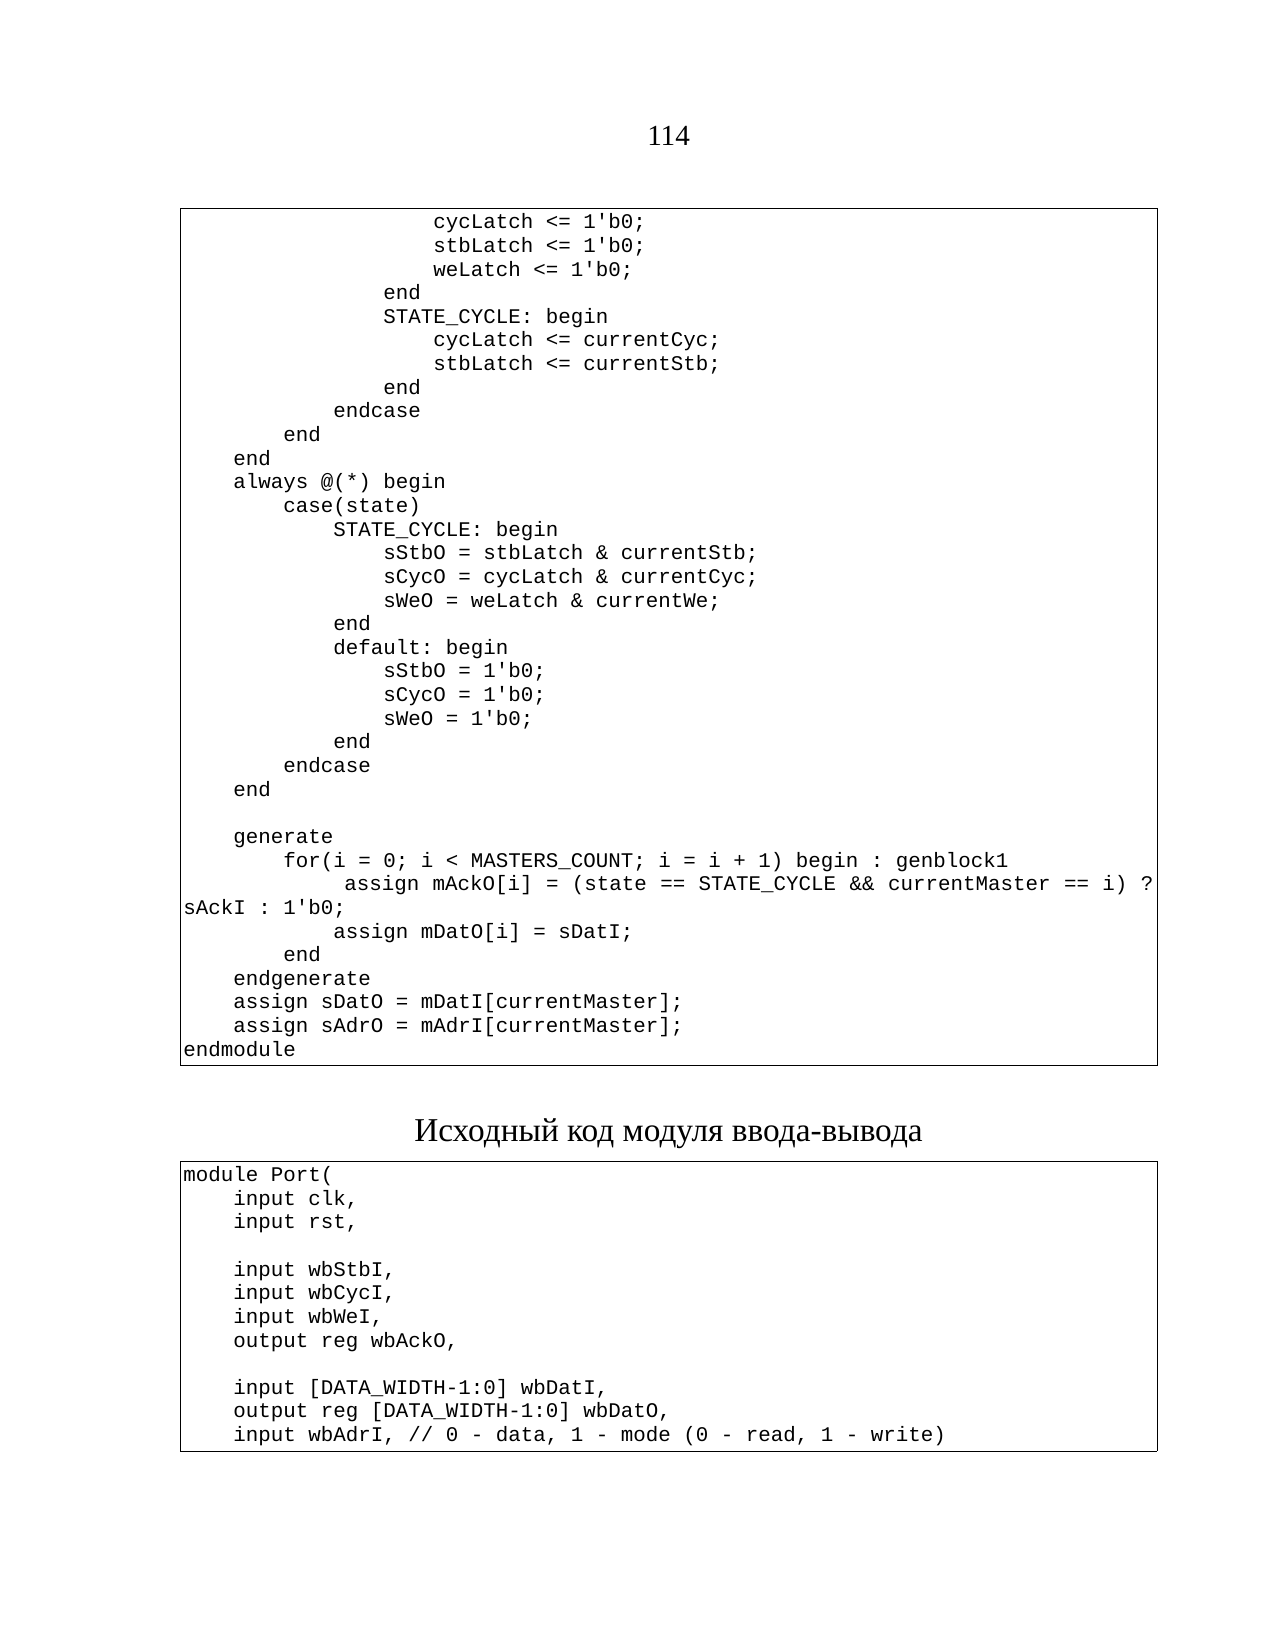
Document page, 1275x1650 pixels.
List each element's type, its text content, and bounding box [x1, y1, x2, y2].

text input clk, [181, 1184, 1157, 1208]
text assign sDatO = mDatI[currentMaster]; [181, 988, 1157, 1012]
text assign sAdrO = mAdrI[currentMaster]; [181, 1012, 1157, 1036]
text input wbStbI, [181, 1256, 1157, 1279]
text end [181, 421, 1157, 444]
text default: begin [181, 634, 1157, 657]
text for(i = 0; i < MASTERS_COUNT; i = i + 1) begin : genblock1 [181, 847, 1157, 870]
text endgenerate [181, 965, 1157, 988]
text end [181, 279, 1157, 303]
text input wbAdrI, // 0 - data, 1 - mode (0 - read, 1 - write) [181, 1421, 1157, 1451]
text endcase [181, 752, 1157, 776]
text endcase [181, 397, 1157, 421]
text assign mDatO[i] = sDatI; [181, 917, 1157, 941]
text input wbCycI, [181, 1279, 1157, 1303]
text input [DATA_WIDTH-1:0] wbDatI, [181, 1374, 1157, 1397]
text end [181, 728, 1157, 752]
text input wbWeI, [181, 1303, 1157, 1326]
text stbLatch <= currentStb; [181, 350, 1157, 374]
text output reg wbAckO, [181, 1326, 1157, 1353]
text STATE_CYCLE: begin [181, 303, 1157, 326]
text STATE_CYCLE: begin [181, 516, 1157, 539]
text stbLatch <= 1'b0; [181, 232, 1157, 255]
text cycLatch <= 1'b0; [181, 209, 1157, 232]
text always @(*) begin [181, 468, 1157, 492]
text end [181, 776, 1157, 802]
text module Port( [181, 1162, 1157, 1184]
text end [181, 610, 1157, 634]
text generate [181, 823, 1157, 847]
text case(state) [181, 492, 1157, 516]
text assign mAckO[i] = (state == STATE_CYCLE && currentMaster == i) ? sAckI : 1'b0; [181, 870, 1157, 917]
text sStbO = stbLatch & currentStb; [181, 539, 1157, 563]
text sCycO = 1'b0; [181, 681, 1157, 705]
text end [181, 941, 1157, 965]
text endmodule [181, 1036, 1157, 1065]
text sWeO = weLatch & currentWe; [181, 586, 1157, 610]
text output reg [DATA_WIDTH-1:0] wbDatO, [181, 1397, 1157, 1421]
text weLatch <= 1'b0; [181, 255, 1157, 279]
text sWeO = 1'b0; [181, 705, 1157, 728]
text end [181, 444, 1157, 468]
text input rst, [181, 1208, 1157, 1235]
text end [181, 374, 1157, 397]
subtitle Исходный код модуля ввода-вывода [180, 1111, 1157, 1149]
text sStbO = 1'b0; [181, 657, 1157, 681]
text cycLatch <= currentCyc; [181, 326, 1157, 350]
text sCycO = cycLatch & currentCyc; [181, 563, 1157, 586]
